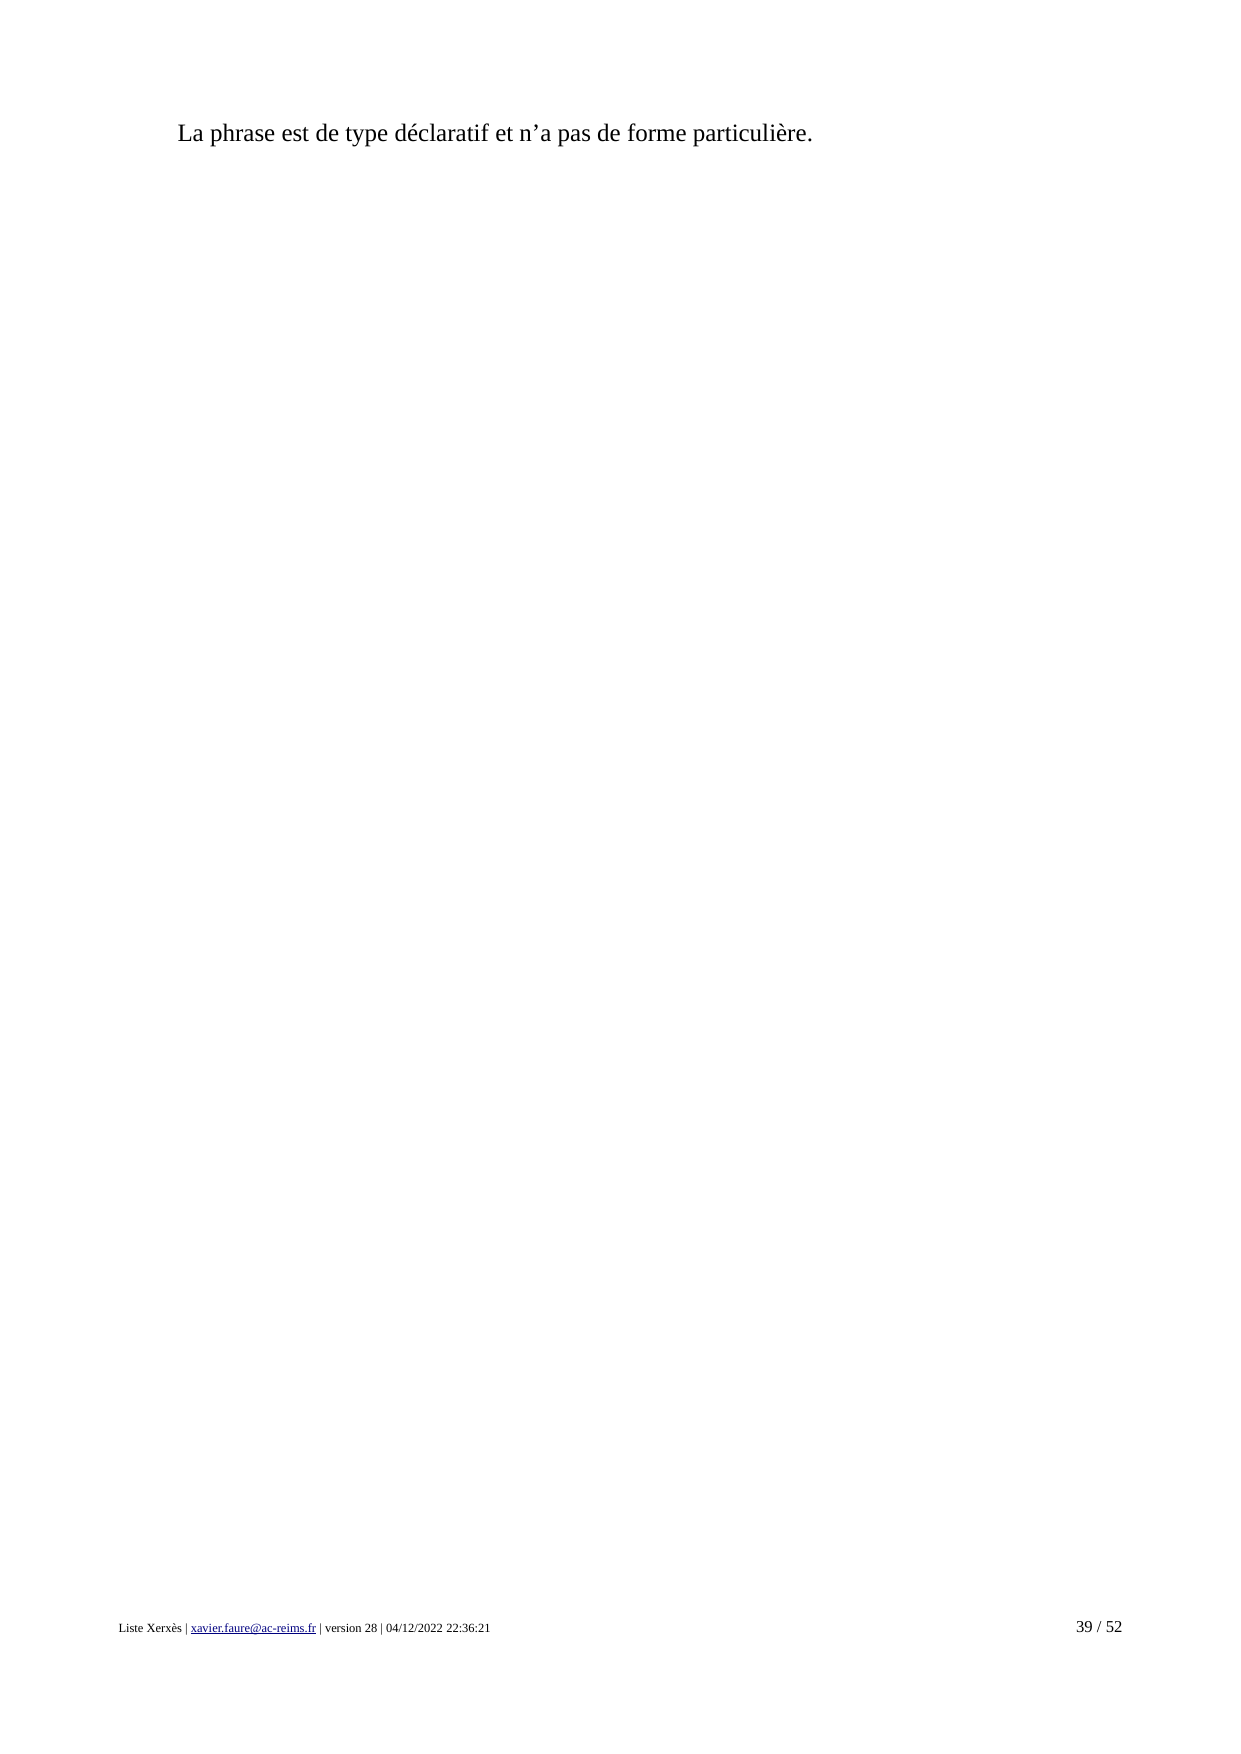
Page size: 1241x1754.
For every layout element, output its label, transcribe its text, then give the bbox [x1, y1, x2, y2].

text La phrase est de type déclaratif et n’a pas de forme particulière. [177, 118, 1122, 147]
